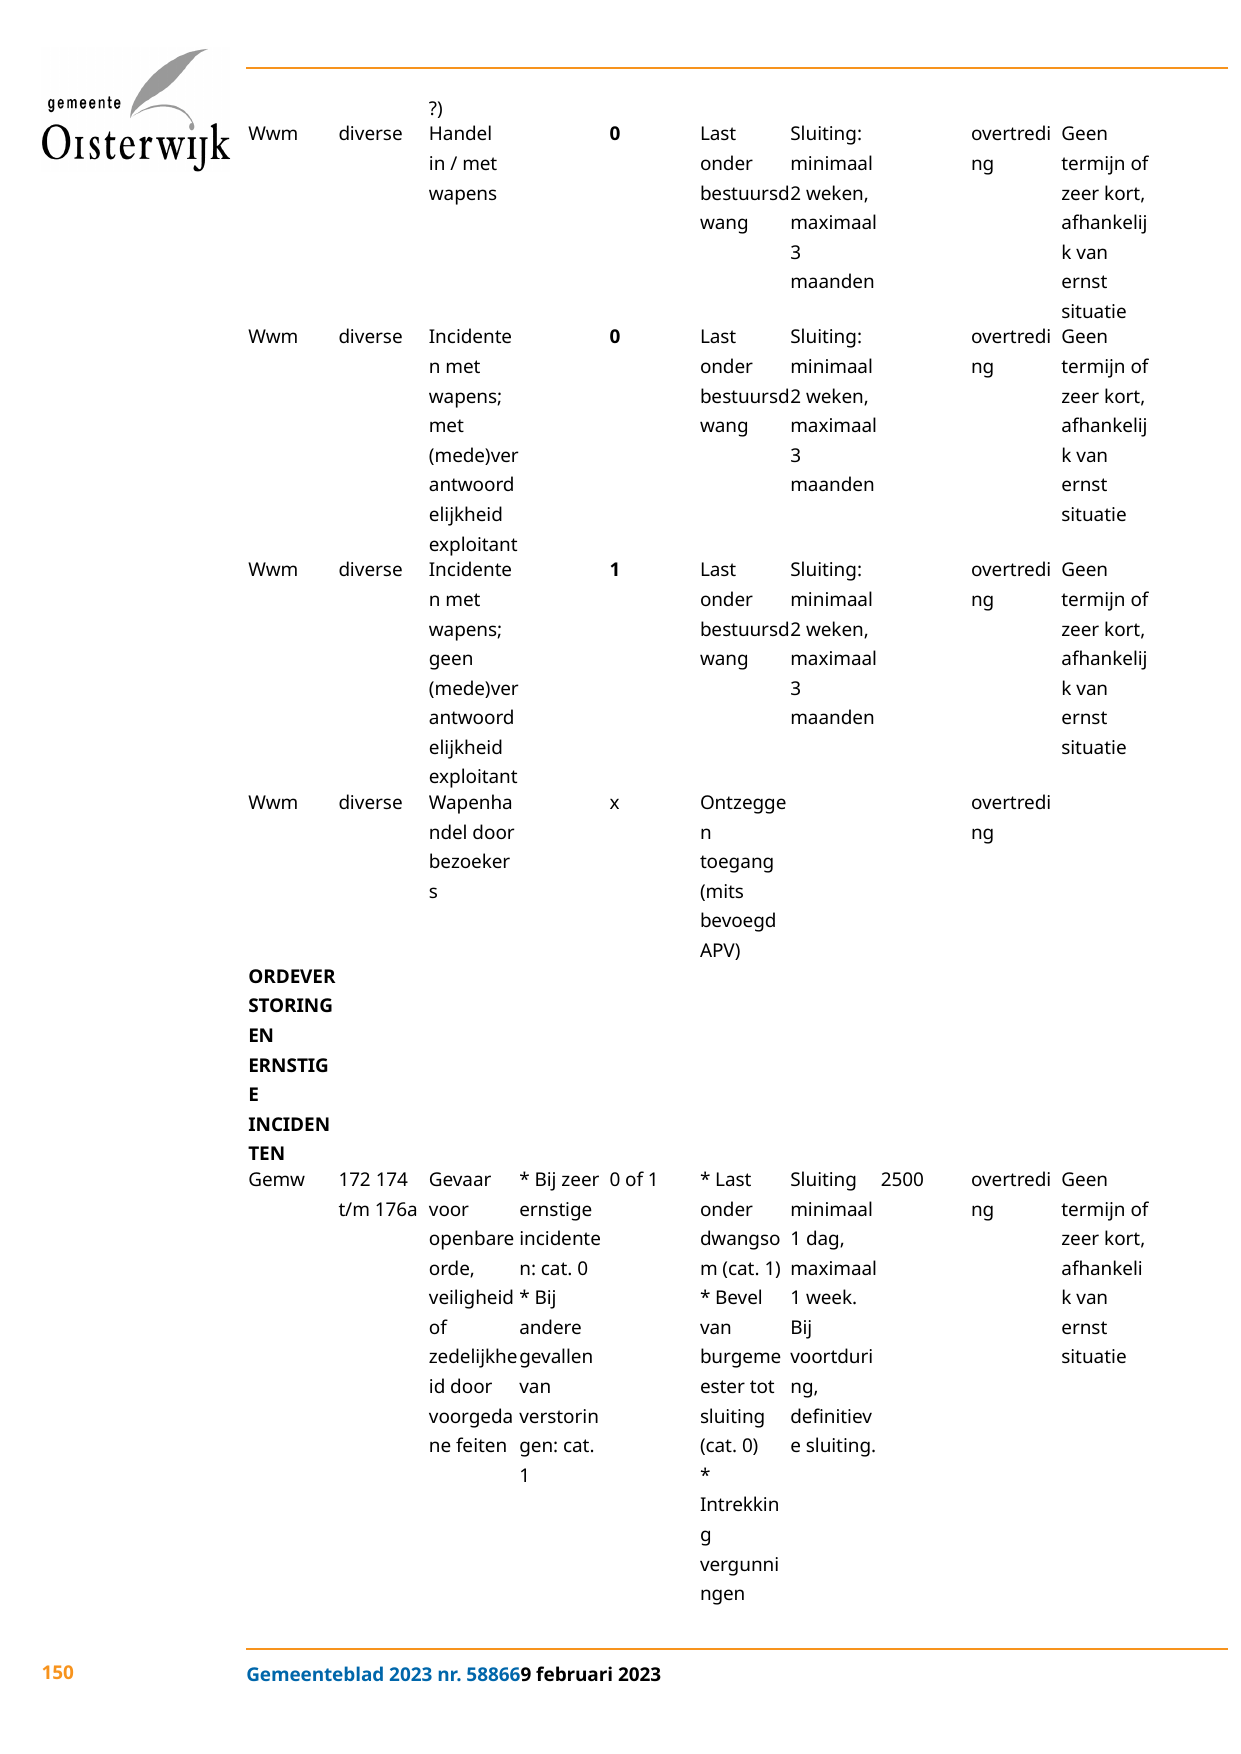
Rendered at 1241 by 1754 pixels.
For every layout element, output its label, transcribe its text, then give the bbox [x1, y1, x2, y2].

table_cell [881, 324, 971, 557]
table_cell diverse [338, 324, 429, 557]
table_cell Last onder bestuursdwang [700, 324, 790, 557]
table_cell 0 [609, 121, 700, 324]
table_cell [790, 963, 881, 1166]
table_cell 1 [609, 557, 700, 789]
table_cell [1061, 963, 1152, 1166]
table_cell [971, 963, 1061, 1166]
table_cell [881, 557, 971, 789]
table_cell [519, 95, 609, 121]
table_cell Handel in / met wapens [429, 121, 519, 324]
table_cell Geen termijn of zeer kort, afhankelijk van ernst situatie [1061, 557, 1152, 789]
table_cell * Bij zeer ernstige incidenten: cat. 0 * Bij andere gevallen van verstoringen: cat. 1 [519, 1166, 609, 1606]
table_cell Wapenhandel door bezoekers [429, 789, 519, 963]
table_cell Wwm [248, 789, 338, 963]
table_cell Wwm [248, 557, 338, 789]
table_cell [700, 95, 790, 121]
table_cell [519, 324, 609, 557]
table_cell Sluiting minimaal 1 dag, maximaal 1 week. Bij voortduring, definitieve sluiting. [790, 1166, 881, 1606]
table_cell [790, 95, 881, 121]
table_cell [881, 121, 971, 324]
table_cell Last onder bestuursdwang [700, 557, 790, 789]
table_cell diverse [338, 121, 429, 324]
table_cell overtreding [971, 121, 1061, 324]
table_cell [881, 789, 971, 963]
table_cell overtreding [971, 324, 1061, 557]
table_cell [338, 95, 429, 121]
table_cell ORDEVERSTORING EN ERNSTIGE INCIDENTEN [248, 963, 338, 1166]
table_cell [429, 963, 519, 1166]
table_cell Gevaar voor openbare orde, veiligheid of zedelijkheid door voorgedane feiten [429, 1166, 519, 1606]
table_cell [248, 95, 338, 121]
table_cell diverse [338, 557, 429, 789]
table_cell [338, 963, 429, 1166]
table_cell Gemw [248, 1166, 338, 1606]
table_cell overtreding [971, 789, 1061, 963]
table_cell [700, 963, 790, 1166]
table_cell Wwm [248, 324, 338, 557]
table_cell Last onder bestuursdwang [700, 121, 790, 324]
table_cell [609, 95, 700, 121]
table_cell [1061, 95, 1152, 121]
table_cell 2500 [881, 1166, 971, 1606]
table_cell ?) [429, 95, 519, 121]
table_cell * Last onder dwangsom (cat. 1) * Bevel van burgemeester tot sluiting (cat. 0) * Intrekking vergunningen [700, 1166, 790, 1606]
table_cell diverse [338, 789, 429, 963]
table_cell [519, 557, 609, 789]
table_cell 0 of 1 [609, 1166, 700, 1606]
table_cell [881, 95, 971, 121]
table_cell Wwm [248, 121, 338, 324]
table_cell Sluiting: minimaal 2 weken, maximaal 3 maanden [790, 121, 881, 324]
table_cell [790, 789, 881, 963]
table_cell [519, 121, 609, 324]
table_cell Geen termijn of zeer kort, afhankelijk van ernst situatie [1061, 121, 1152, 324]
table_cell [609, 963, 700, 1166]
table_cell overtreding [971, 1166, 1061, 1606]
table_cell Geen termijn of zeer kort, afhankelik van ernst situatie [1061, 1166, 1152, 1606]
table_cell Ontzeggen toegang (mits bevoegd APV) [700, 789, 790, 963]
picture [41, 47, 231, 172]
table_cell 172 174 t/m 176a [338, 1166, 429, 1606]
table_cell Incidenten met wapens; met (mede)verantwoordelijkheid exploitant [429, 324, 519, 557]
table_cell 0 [609, 324, 700, 557]
table_cell [1061, 789, 1152, 963]
table_cell Sluiting: minimaal 2 weken, maximaal 3 maanden [790, 324, 881, 557]
table_cell [519, 963, 609, 1166]
table_cell Geen termijn of zeer kort, afhankelijk van ernst situatie [1061, 324, 1152, 557]
table_cell x [609, 789, 700, 963]
table_cell [519, 789, 609, 963]
table_cell [971, 95, 1061, 121]
table_cell Incidenten met wapens; geen (mede)verantwoordelijkheid exploitant [429, 557, 519, 789]
table_cell Sluiting: minimaal 2 weken, maximaal 3 maanden [790, 557, 881, 789]
table_cell overtreding [971, 557, 1061, 789]
table_cell [881, 963, 971, 1166]
